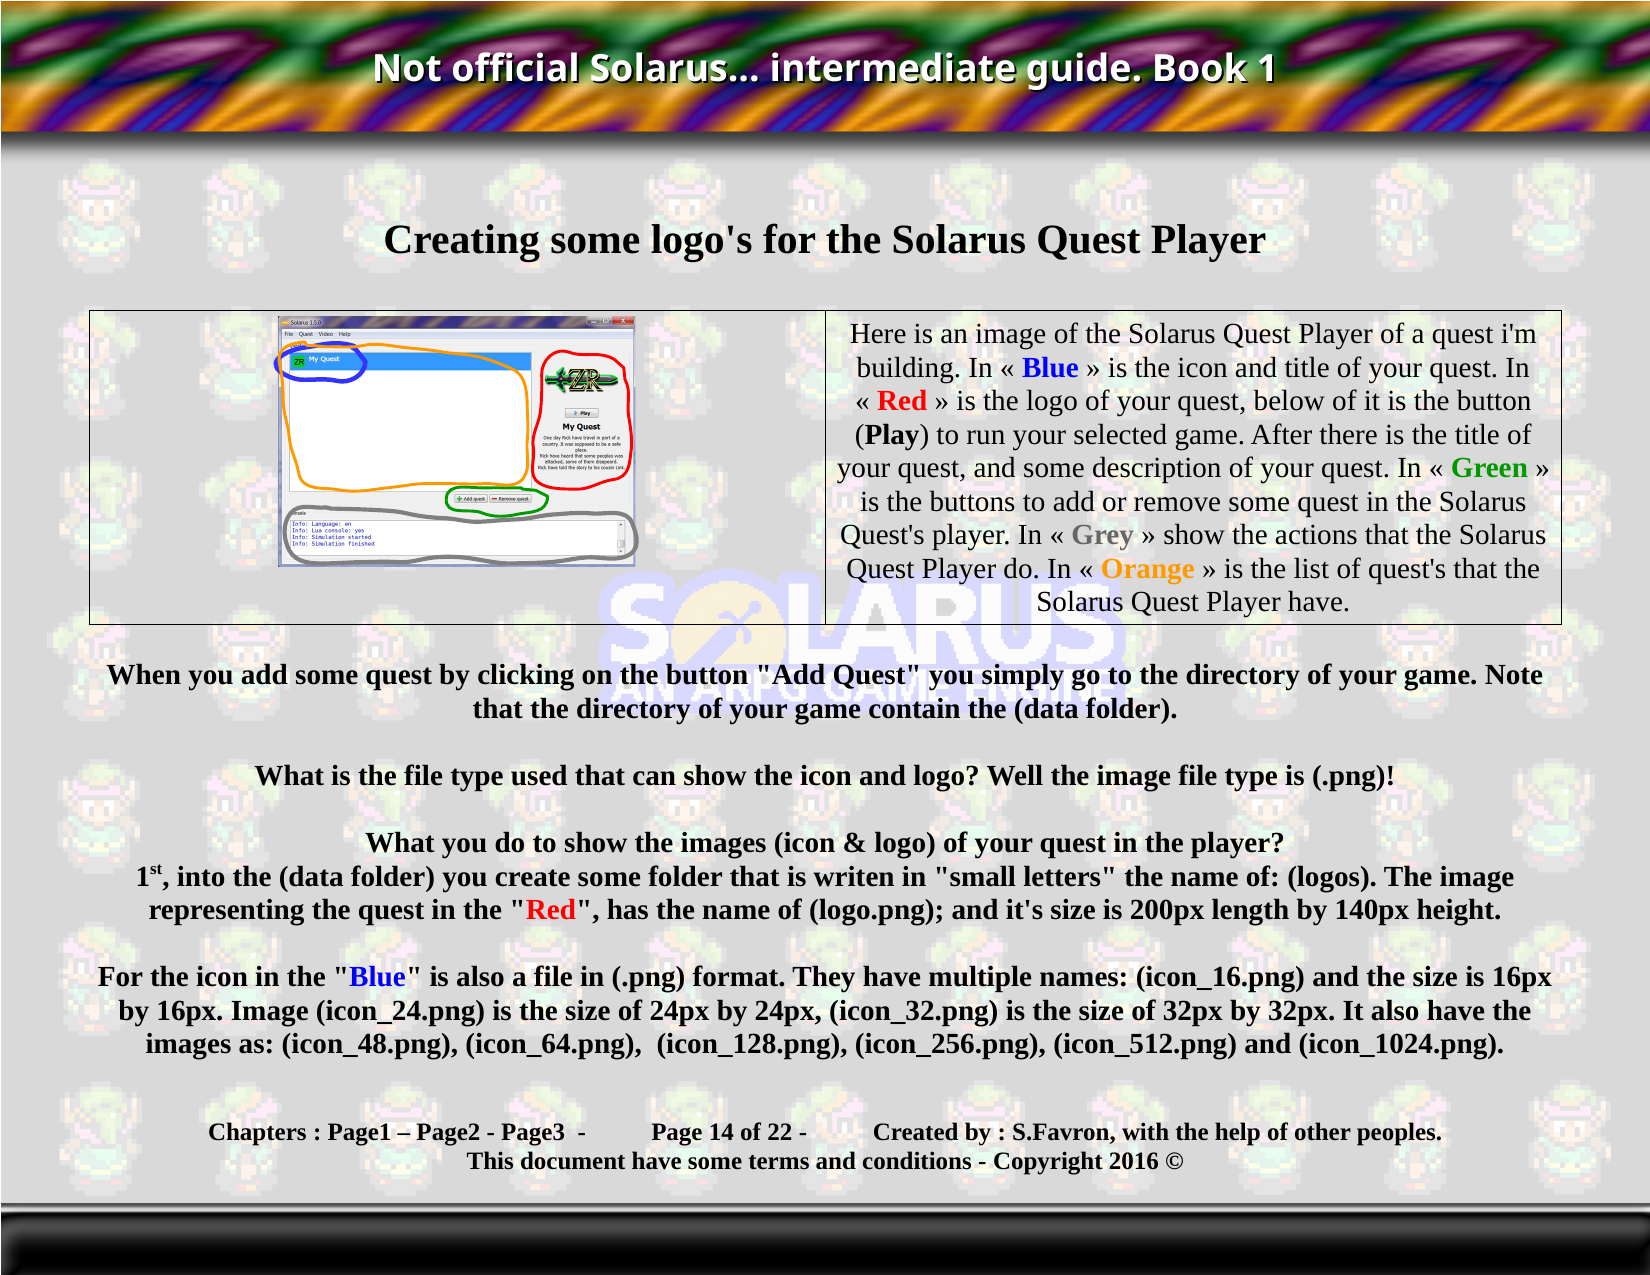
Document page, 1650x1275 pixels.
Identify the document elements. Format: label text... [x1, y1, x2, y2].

text For the icon in the "Blue" is also a file in (.png) format. They have multiple names: (icon_16.png) and the size is 16px by 16px. Image (icon_24.png) is the size of 24px by 24px, (icon_32.png) is the size of 32px by 32px. It also have the images as: (icon_48.png), (icon_64.png), (icon_128.png), (icon_256.png), (icon_512.png) and (icon_1024.png). [89, 959, 1561, 1060]
picture [1, 1, 1650, 1275]
text What is the file type used that can show the icon and logo? Well the image file type is (.png)! [89, 758, 1561, 792]
text When you add some quest by clicking on the button "Add Quest" you simply go to the directory of your game. Note that the directory of your game contain the (data folder). [89, 657, 1561, 724]
text What you do to show the images (icon & logo) of your quest in the player? [89, 825, 1561, 859]
text Creating some logo's for the Solarus Quest Player [89, 214, 1561, 262]
table_header [90, 311, 825, 624]
text 1st, into the (data folder) you create some folder that is writen in "small letters" the name of: (logos). The image representing the quest in the "Red", has the name of (logo.png); and it's size is 200px length by 140px height. [89, 859, 1561, 926]
table_header Here is an image of the Solarus Quest Player of a quest i'm building. In « Blue » is the icon and title of your quest. In « Red » is the logo of your quest, below of it is the button (Play) to run your selected game. After there is the title of your quest, and some description of your quest. In « Green » is the buttons to add or remove some quest in the Solarus Quest's player. In « Grey » show the actions that the Solarus Quest Player do. In « Orange » is the list of quest's that the Solarus Quest Player have. [826, 311, 1561, 624]
